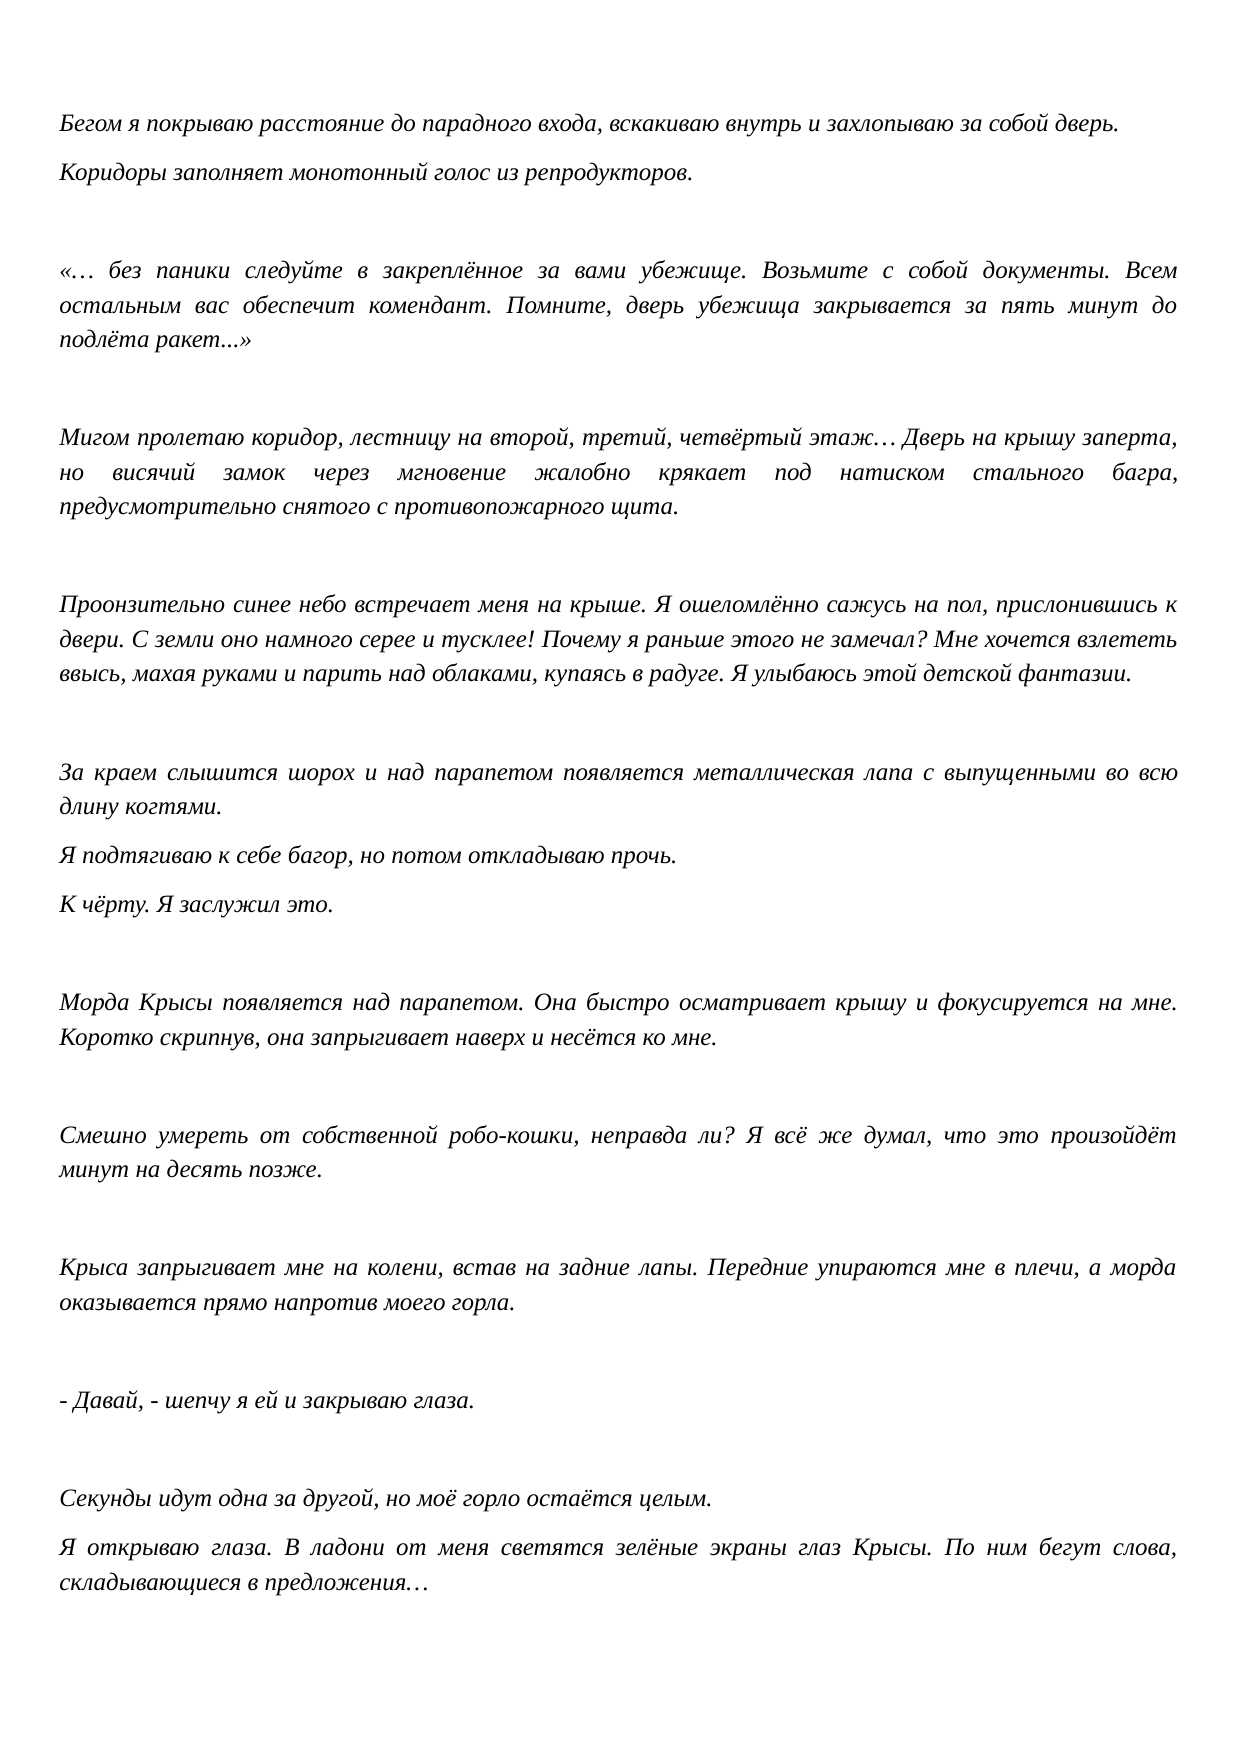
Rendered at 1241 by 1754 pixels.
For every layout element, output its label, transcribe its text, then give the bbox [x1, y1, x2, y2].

text Бегом я покрываю расстояние до парадного входа, вскакиваю внутрь и захлопываю за собой дверь. [59, 108, 1181, 137]
text Коридоры заполняет монотонный голос из репродукторов. [59, 157, 1181, 186]
text За краем слышится шорох и над парапетом появляется металлическая лапа с выпущенными во всю длину когтями. [59, 757, 1181, 820]
text Крыса запрыгивает мне на колени, встав на задние лапы. Передние упираются мне в плечи, а морда оказывается прямо напротив моего горла. [59, 1252, 1181, 1316]
text Я подтягиваю к себе багор, но потом откладываю прочь. [59, 840, 1181, 869]
text Проонзительно синее небо встречает меня на крыше. Я ошеломлённо сажусь на пол, прислонившись к двери. С земли оно намного серее и тусклее! Почему я раньше этого не замечал? Мне хочется взлететь ввысь, махая руками и парить над облаками, купаясь в радуге. Я улыбаюсь этой детской фантазии. [59, 589, 1181, 687]
text Морда Крысы появляется над парапетом. Она быстро осматривает крышу и фокусируется на мне. Коротко скрипнув, она запрыгивает наверх и несётся ко мне. [59, 987, 1181, 1051]
text «… без паники следуйте в закреплённое за вами убежище. Возьмите с собой документы. Всем остальным вас обеспечит комендант. Помните, дверь убежища закрывается за пять минут до подлёта ракет...» [59, 255, 1181, 353]
text К чёрту. Я заслужил это. [59, 889, 1181, 918]
text Смешно умереть от собственной робо-кошки, неправда ли? Я всё же думал, что это произойдёт минут на десять позже. [59, 1120, 1181, 1183]
text Секунды идут одна за другой, но моё горло остаётся целым. [59, 1483, 1181, 1512]
text Мигом пролетаю коридор, лестницу на второй, третий, четвёртый этаж… Дверь на крышу заперта, но висячий замок через мгновение жалобно крякает под натиском стального багра, предусмотрительно снятого с противопожарного щита. [59, 422, 1181, 520]
text - Давай, - шепчу я ей и закрываю глаза. [59, 1385, 1181, 1414]
text Я открываю глаза. В ладони от меня светятся зелёные экраны глаз Крысы. По ним бегут слова, складывающиеся в предложения… [59, 1532, 1181, 1596]
